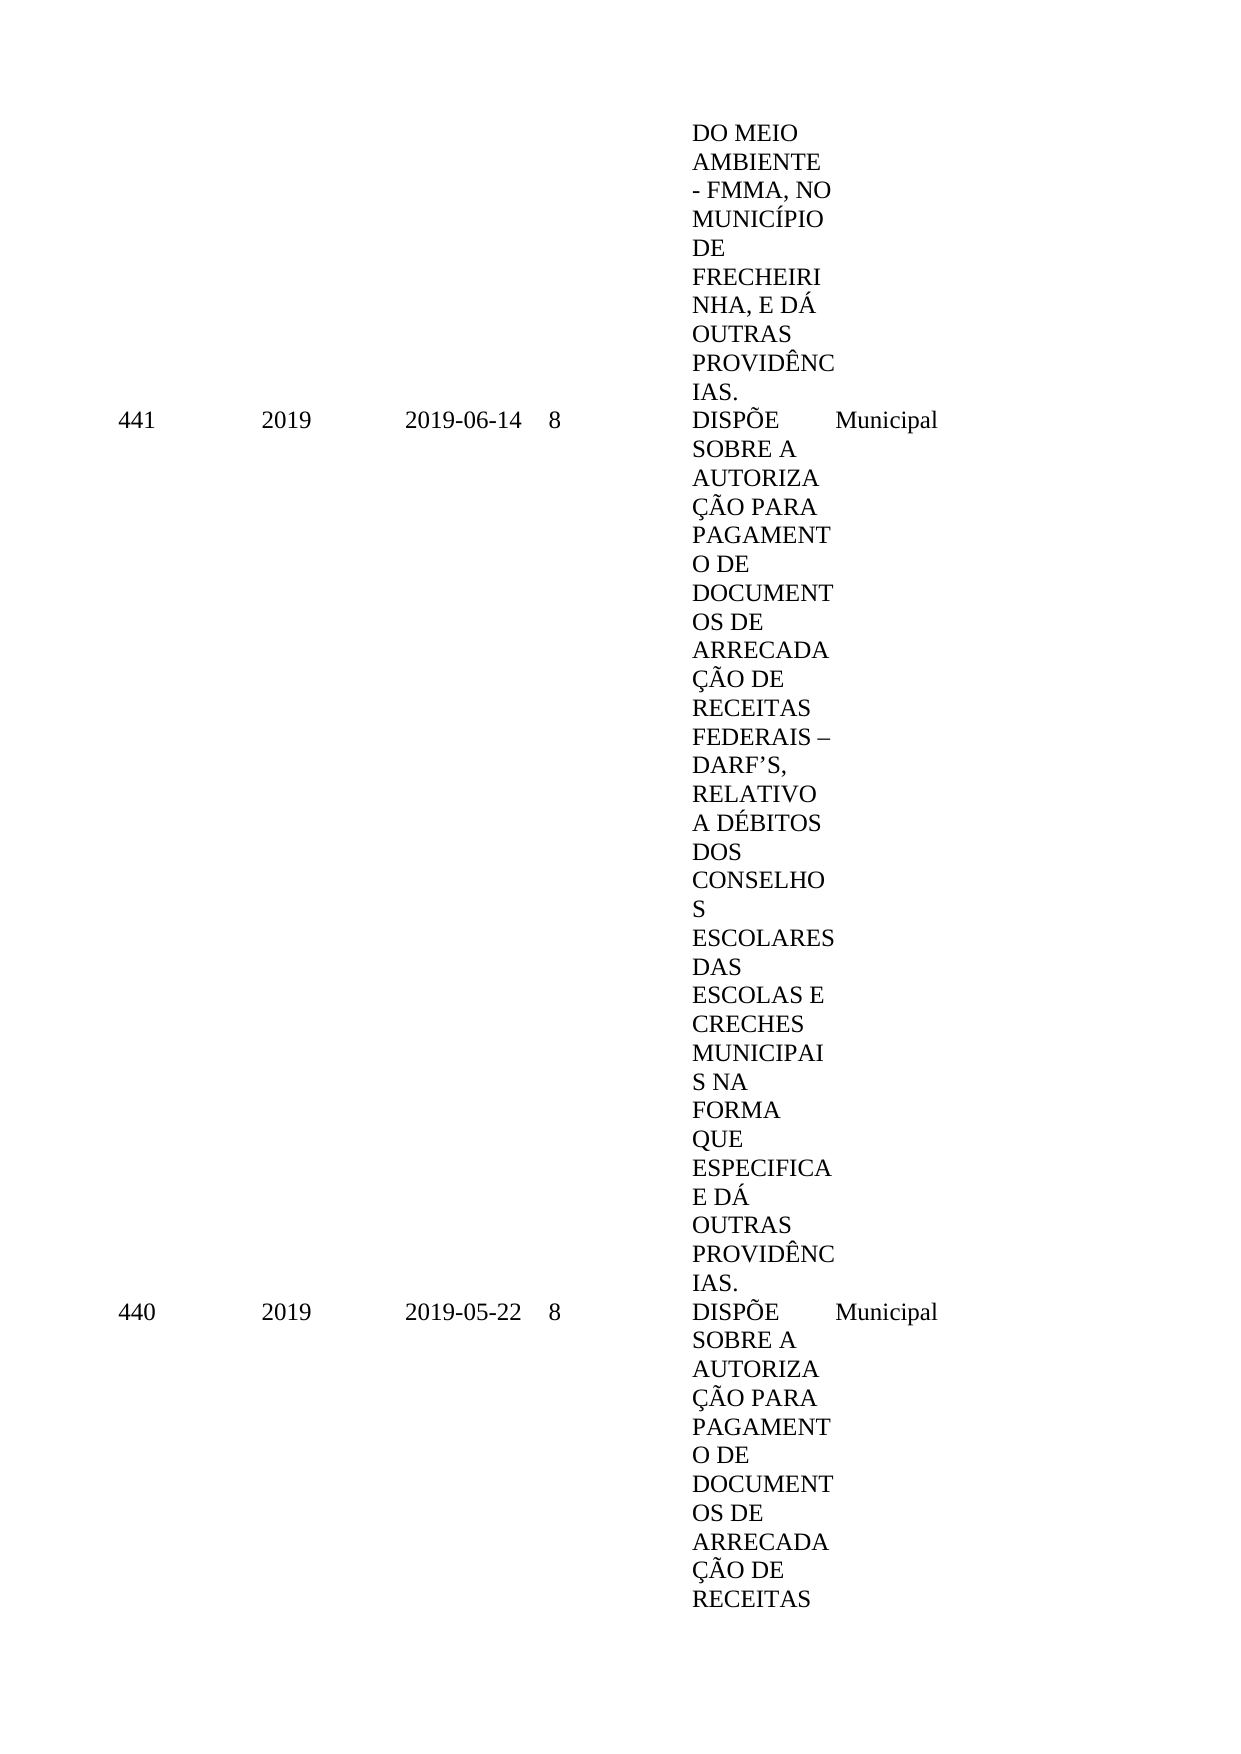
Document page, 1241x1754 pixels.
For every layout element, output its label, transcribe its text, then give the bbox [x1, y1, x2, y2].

table_cell [548, 118, 692, 406]
table_cell DISPÕE SOBRE A AUTORIZAÇÃO PARA PAGAMENTO DE DOCUMENTOS DE ARRECADAÇÃO DE RECEITAS [692, 1297, 835, 1613]
table_cell 2019-06-14 [405, 406, 548, 1297]
table_cell Municipal [835, 1297, 979, 1613]
table_cell Municipal [835, 406, 979, 1297]
table_cell [979, 1297, 1122, 1613]
table_cell 2019 [261, 1297, 405, 1613]
table_cell [405, 118, 548, 406]
table_cell 8 [548, 406, 692, 1297]
table_cell [979, 118, 1122, 406]
table_cell 440 [118, 1297, 261, 1613]
table_cell 2019 [261, 406, 405, 1297]
table_cell 2019-05-22 [405, 1297, 548, 1613]
table_cell [979, 406, 1122, 1297]
table_cell [261, 118, 405, 406]
table_cell DO MEIO AMBIENTE - FMMA, NO MUNICÍPIO DE FRECHEIRINHA, E DÁ OUTRAS PROVIDÊNCIAS. [692, 118, 835, 406]
table_cell 441 [118, 406, 261, 1297]
table_cell DISPÕE SOBRE A AUTORIZAÇÃO PARA PAGAMENTO DE DOCUMENTOS DE ARRECADAÇÃO DE RECEITAS FEDERAIS – DARF’S, RELATIVO A DÉBITOS DOS CONSELHOS ESCOLARES DAS ESCOLAS E CRECHES MUNICIPAIS NA FORMA QUE ESPECIFICA E DÁ OUTRAS PROVIDÊNCIAS. [692, 406, 835, 1297]
table_cell [835, 118, 979, 406]
table_cell 8 [548, 1297, 692, 1613]
table_cell [118, 118, 261, 406]
